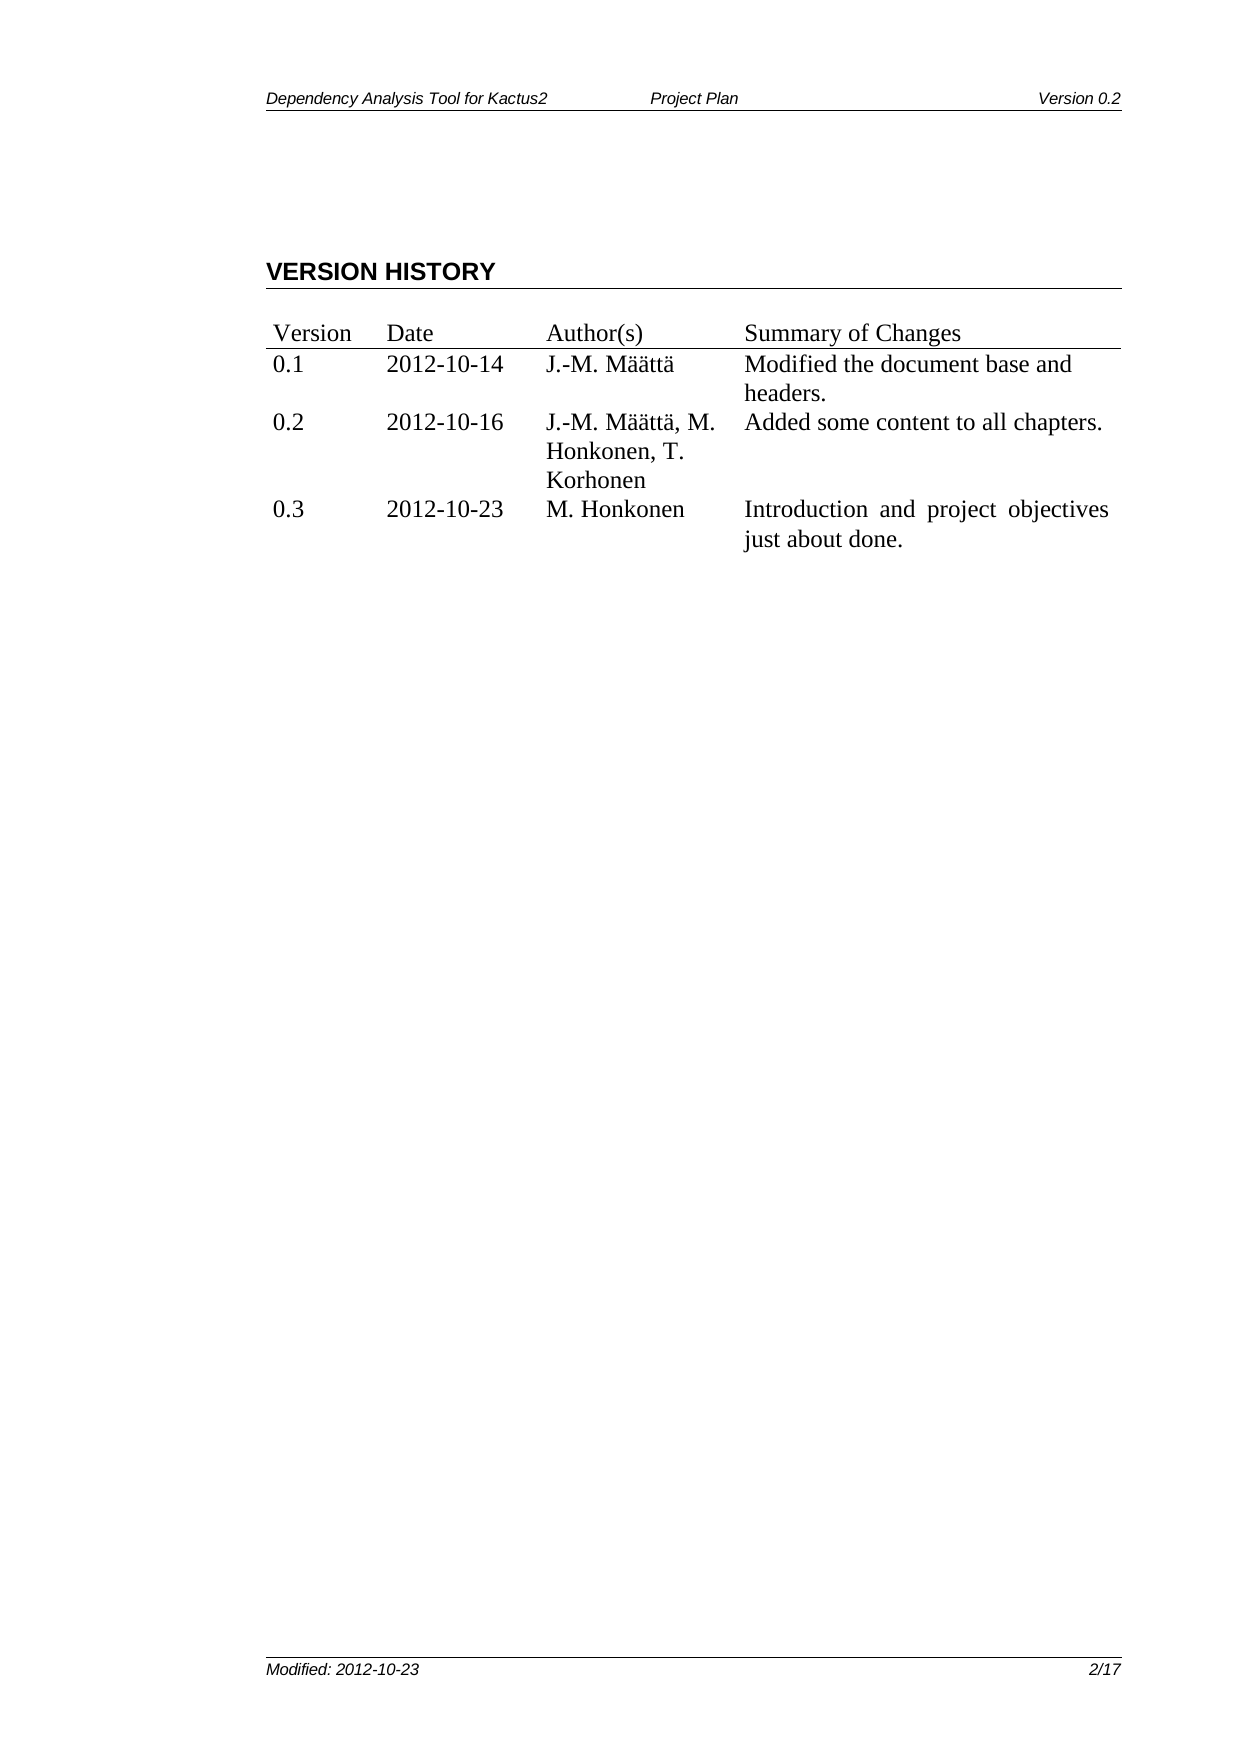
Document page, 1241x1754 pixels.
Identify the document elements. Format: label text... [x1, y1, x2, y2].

table_cell [535, 728, 733, 757]
table_cell [535, 553, 733, 582]
table_cell [535, 787, 733, 816]
table_cell [375, 699, 534, 728]
table_cell [375, 875, 534, 904]
table_cell [535, 670, 733, 699]
table_cell [733, 816, 1121, 845]
table_cell 0.2 [266, 407, 375, 494]
table_cell [375, 758, 534, 787]
table_cell Introduction and project objectives just about done. [733, 494, 1121, 553]
table_cell 2012-10-16 [375, 407, 534, 494]
table_cell [266, 670, 375, 699]
table_cell [733, 875, 1121, 904]
table_cell [733, 699, 1121, 728]
table_cell [733, 787, 1121, 816]
table_cell [733, 845, 1121, 874]
table_cell [535, 582, 733, 611]
table_header Version [266, 318, 375, 347]
table_cell [375, 611, 534, 640]
table_cell Added some content to all chapters. [733, 407, 1121, 494]
table_cell [266, 553, 375, 582]
table_cell [733, 553, 1121, 582]
table_cell [535, 845, 733, 874]
table_header Summary of Changes [733, 318, 1121, 347]
table_header Date [375, 318, 534, 347]
table_cell [375, 670, 534, 699]
table_cell [733, 582, 1121, 611]
table_cell 2012-10-23 [375, 494, 534, 553]
table_cell [266, 787, 375, 816]
table_cell [535, 758, 733, 787]
table_cell [266, 875, 375, 904]
table_cell [535, 875, 733, 904]
table_cell 0.1 [266, 349, 375, 407]
table_cell [375, 728, 534, 757]
table_cell [733, 611, 1121, 640]
table_cell [535, 611, 733, 640]
table_cell M. Honkonen [535, 494, 733, 553]
table_cell [535, 699, 733, 728]
table_cell [535, 640, 733, 670]
table_cell [733, 728, 1121, 757]
table_cell [375, 845, 534, 874]
table_cell [375, 787, 534, 816]
table_cell [733, 670, 1121, 699]
table_cell [266, 816, 375, 845]
table_cell [266, 640, 375, 670]
table_cell [375, 553, 534, 582]
table_header Author(s) [535, 318, 733, 347]
table_cell [266, 611, 375, 640]
table_cell [375, 582, 534, 611]
table_cell [375, 816, 534, 845]
table_cell [266, 699, 375, 728]
list Version History [266, 257, 1122, 288]
table_cell J.-M. Määttä [535, 349, 733, 407]
table_cell [266, 758, 375, 787]
table_cell Modified the document base and headers. [733, 349, 1121, 407]
table_cell [266, 728, 375, 757]
table_cell [733, 640, 1121, 670]
table_cell [375, 640, 534, 670]
table_cell J.-M. Määttä, M. Honkonen, T. Korhonen [535, 407, 733, 494]
table_cell [733, 758, 1121, 787]
table_cell [266, 845, 375, 874]
table_cell [266, 582, 375, 611]
table_cell 0.3 [266, 494, 375, 553]
table_cell 2012-10-14 [375, 349, 534, 407]
table_cell [535, 816, 733, 845]
